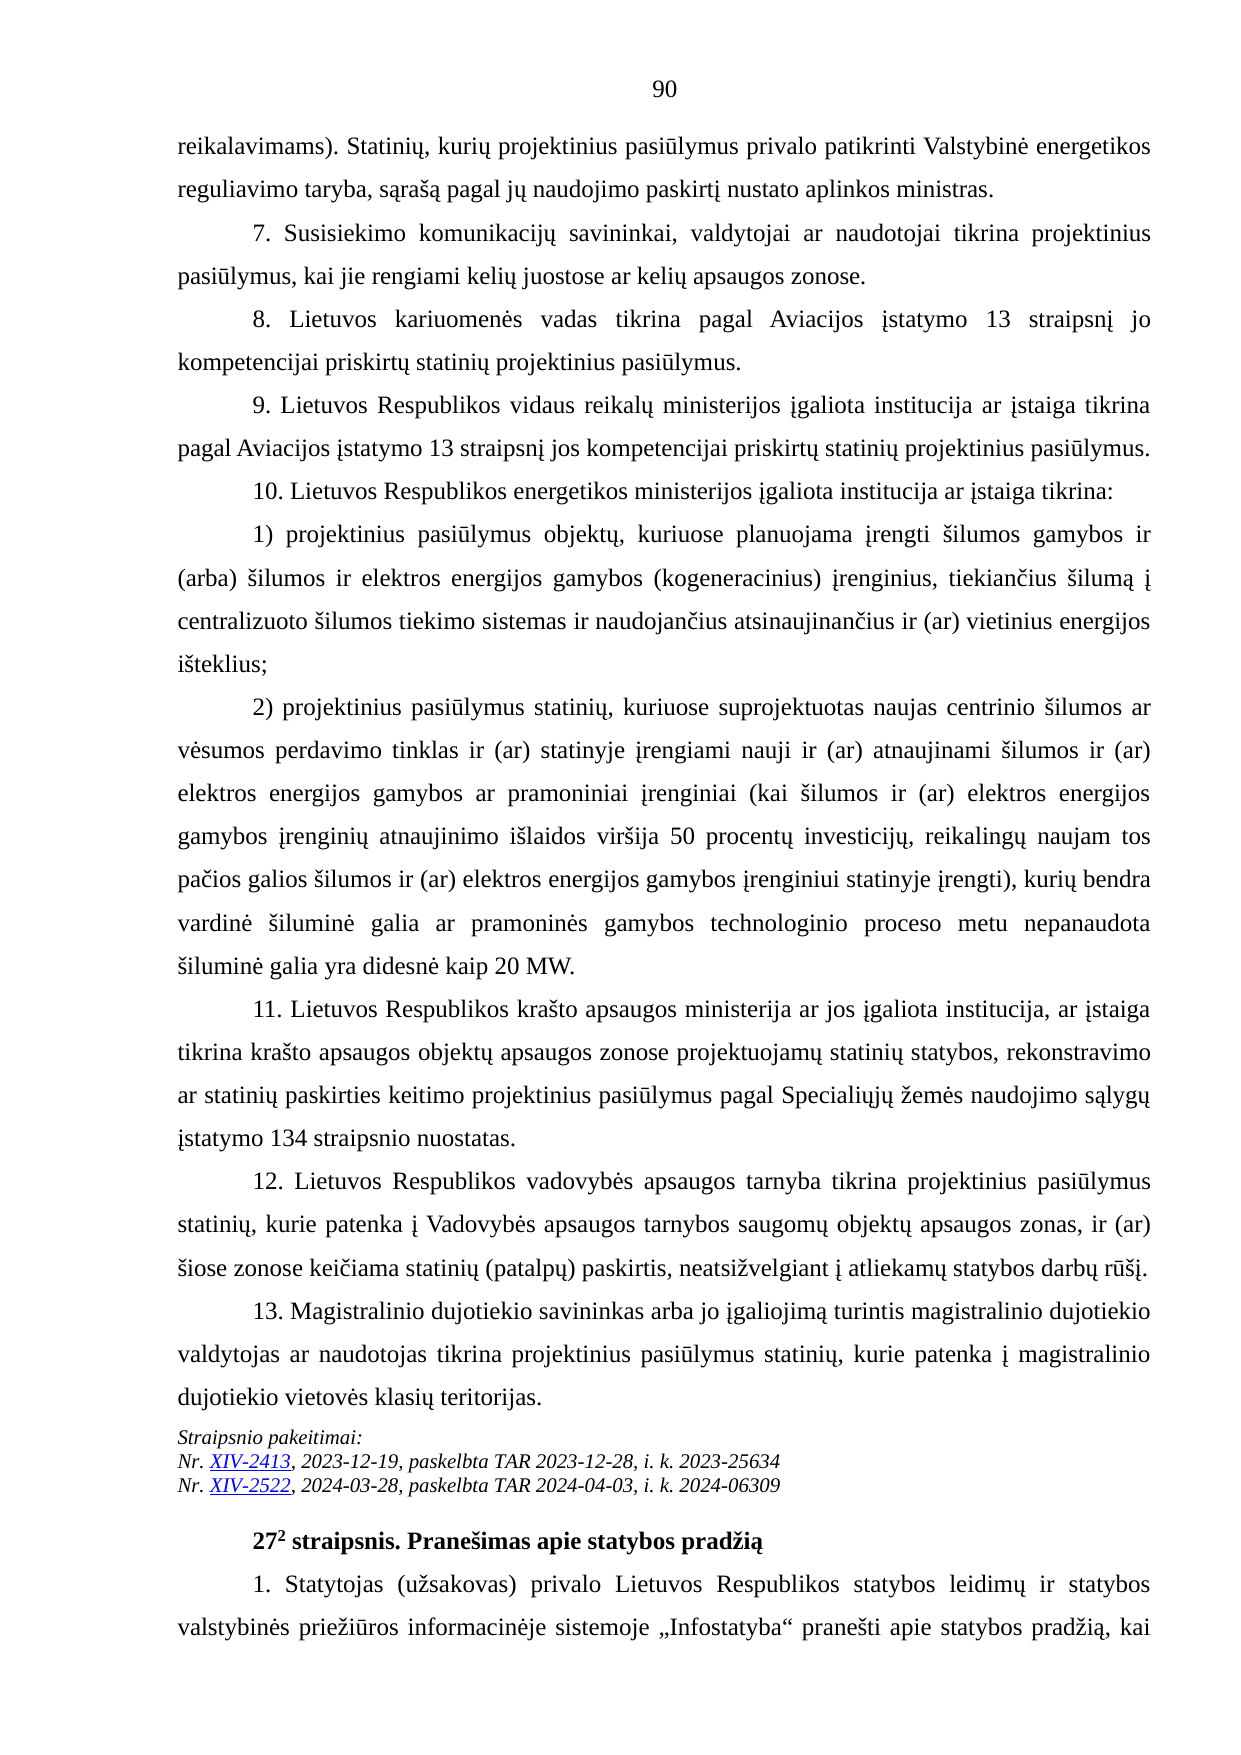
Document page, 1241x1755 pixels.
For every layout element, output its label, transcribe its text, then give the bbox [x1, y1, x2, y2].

text 12. Lietuvos Respublikos vadovybės apsaugos tarnyba tikrina projektinius pasiūlymus statinių, kurie patenka į Vadovybės apsaugos tarnybos saugomų objektų apsaugos zonas, ir (ar) šiose zonose keičiama statinių (patalpų) paskirtis, neatsižvelgiant į atliekamų statybos darbų rūšį. [177, 1166, 1152, 1281]
text 1. Statytojas (užsakovas) privalo Lietuvos Respublikos statybos leidimų ir statybos valstybinės priežiūros informacinėje sistemoje „Infostatyba“ pranešti apie statybos pradžią, kai [177, 1569, 1152, 1641]
text 13. Magistralinio dujotiekio savininkas arba jo įgaliojimą turintis magistralinio dujotiekio valdytojas ar naudotojas tikrina projektinius pasiūlymus statinių, kurie patenka į magistralinio dujotiekio vietovės klasių teritorijas. [177, 1296, 1152, 1411]
text Nr. XIV-2413, 2023-12-19, paskelbta TAR 2023-12-28, i. k. 2023-25634 [177, 1449, 1152, 1473]
text 11. Lietuvos Respublikos krašto apsaugos ministerija ar jos įgaliota institucija, ar įstaiga tikrina krašto apsaugos objektų apsaugos zonose projektuojamų statinių statybos, rekonstravimo ar statinių paskirties keitimo projektinius pasiūlymus pagal Specialiųjų žemės naudojimo sąlygų įstatymo 134 straipsnio nuostatas. [177, 994, 1152, 1152]
text 272 straipsnis. Pranešimas apie statybos pradžią [177, 1526, 1152, 1555]
text Straipsnio pakeitimai: [177, 1425, 1152, 1449]
text 8. Lietuvos kariuomenės vadas tikrina pagal Aviacijos įstatymo 13 straipsnį jo kompetencijai priskirtų statinių projektinius pasiūlymus. [177, 304, 1152, 376]
text 10. Lietuvos Respublikos energetikos ministerijos įgaliota institucija ar įstaiga tikrina: [177, 476, 1152, 505]
text 7. Susisiekimo komunikacijų savininkai, valdytojai ar naudotojai tikrina projektinius pasiūlymus, kai jie rengiami kelių juostose ar kelių apsaugos zonose. [177, 218, 1152, 289]
text 1) projektinius pasiūlymus objektų, kuriuose planuojama įrengti šilumos gamybos ir (arba) šilumos ir elektros energijos gamybos (kogeneracinius) įrenginius, tiekiančius šilumą į centralizuoto šilumos tiekimo sistemas ir naudojančius atsinaujinančius ir (ar) vietinius energijos išteklius; [177, 519, 1152, 678]
text reikalavimams). Statinių, kurių projektinius pasiūlymus privalo patikrinti Valstybinė energetikos reguliavimo taryba, sąrašą pagal jų naudojimo paskirtį nustato aplinkos ministras. [177, 131, 1152, 203]
text 9. Lietuvos Respublikos vidaus reikalų ministerijos įgaliota institucija ar įstaiga tikrina pagal Aviacijos įstatymo 13 straipsnį jos kompetencijai priskirtų statinių projektinius pasiūlymus. [177, 390, 1152, 462]
text 2) projektinius pasiūlymus statinių, kuriuose suprojektuotas naujas centrinio šilumos ar vėsumos perdavimo tinklas ir (ar) statinyje įrengiami nauji ir (ar) atnaujinami šilumos ir (ar) elektros energijos gamybos ar pramoniniai įrenginiai (kai šilumos ir (ar) elektros energijos gamybos įrenginių atnaujinimo išlaidos viršija 50 procentų investicijų, reikalingų naujam tos pačios galios šilumos ir (ar) elektros energijos gamybos įrenginiui statinyje įrengti), kurių bendra vardinė šiluminė galia ar pramoninės gamybos technologinio proceso metu nepanaudota šiluminė galia yra didesnė kaip 20 MW. [177, 692, 1152, 979]
text Nr. XIV-2522, 2024-03-28, paskelbta TAR 2024-04-03, i. k. 2024-06309 [177, 1473, 1152, 1497]
